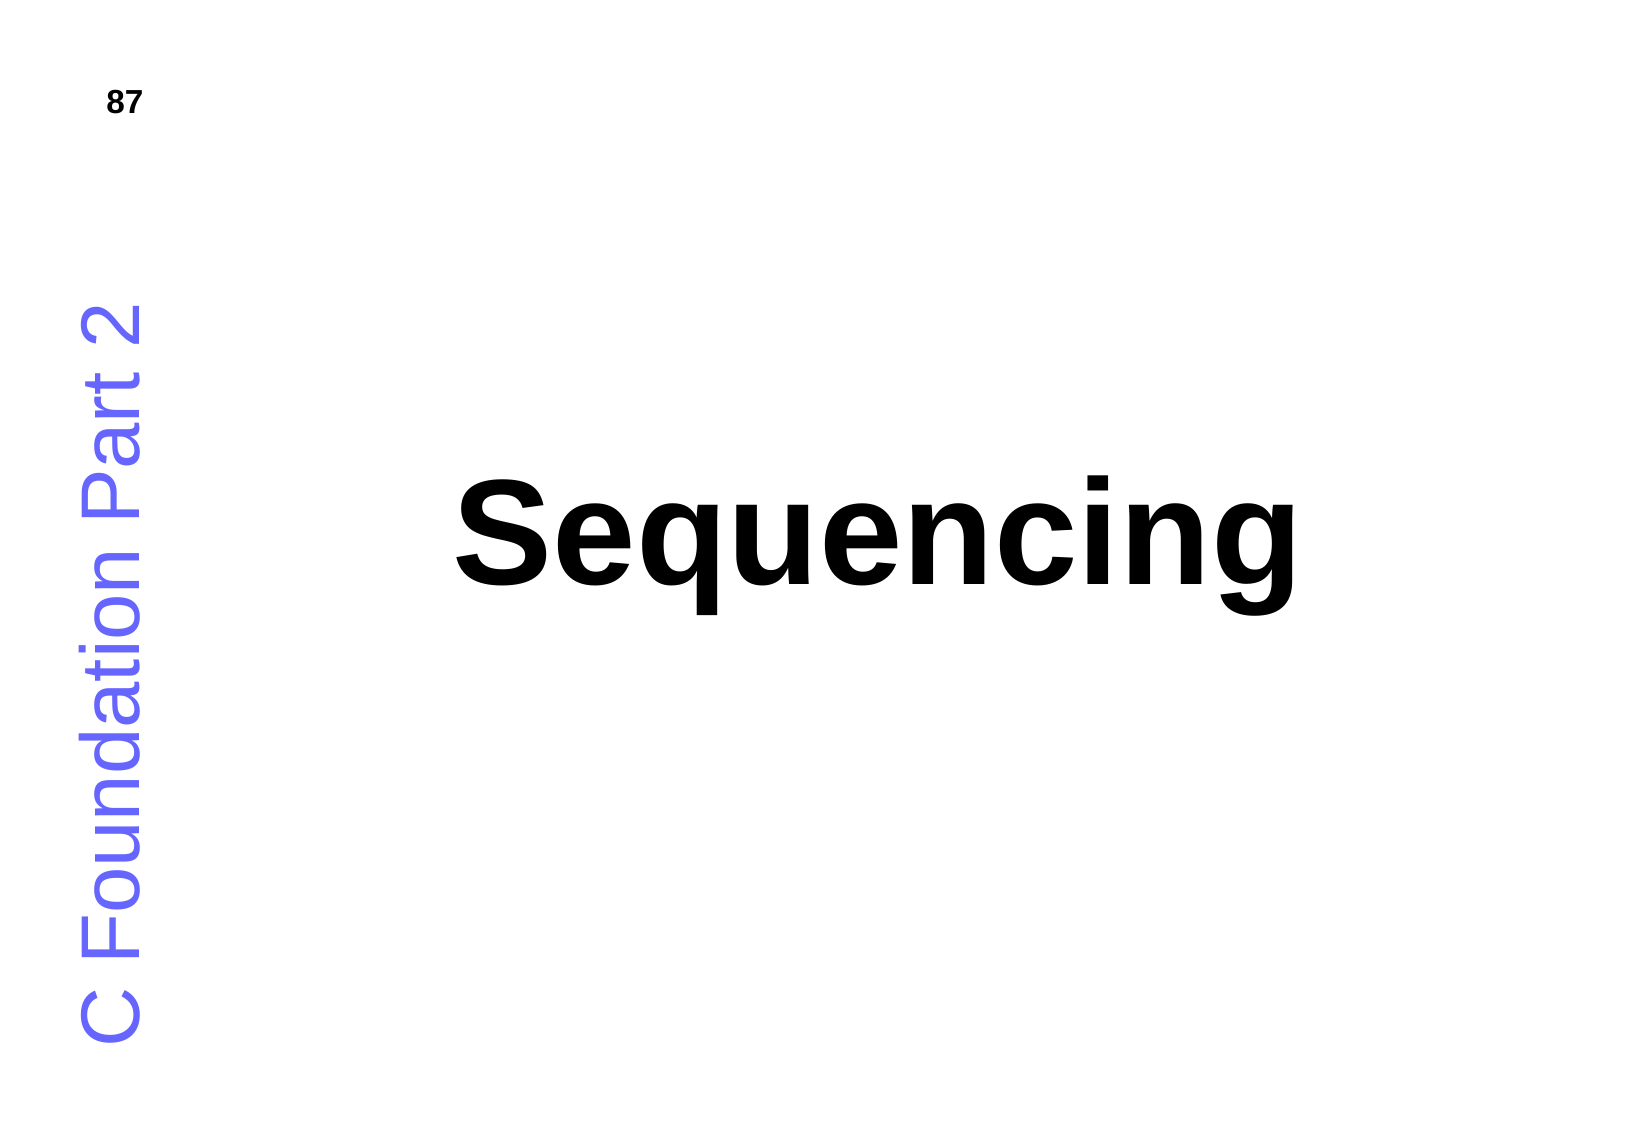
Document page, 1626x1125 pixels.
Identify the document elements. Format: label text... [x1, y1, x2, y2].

text_box Sequencing [437, 426, 1319, 622]
title C Foundation Part 2 [37, 162, 176, 1063]
